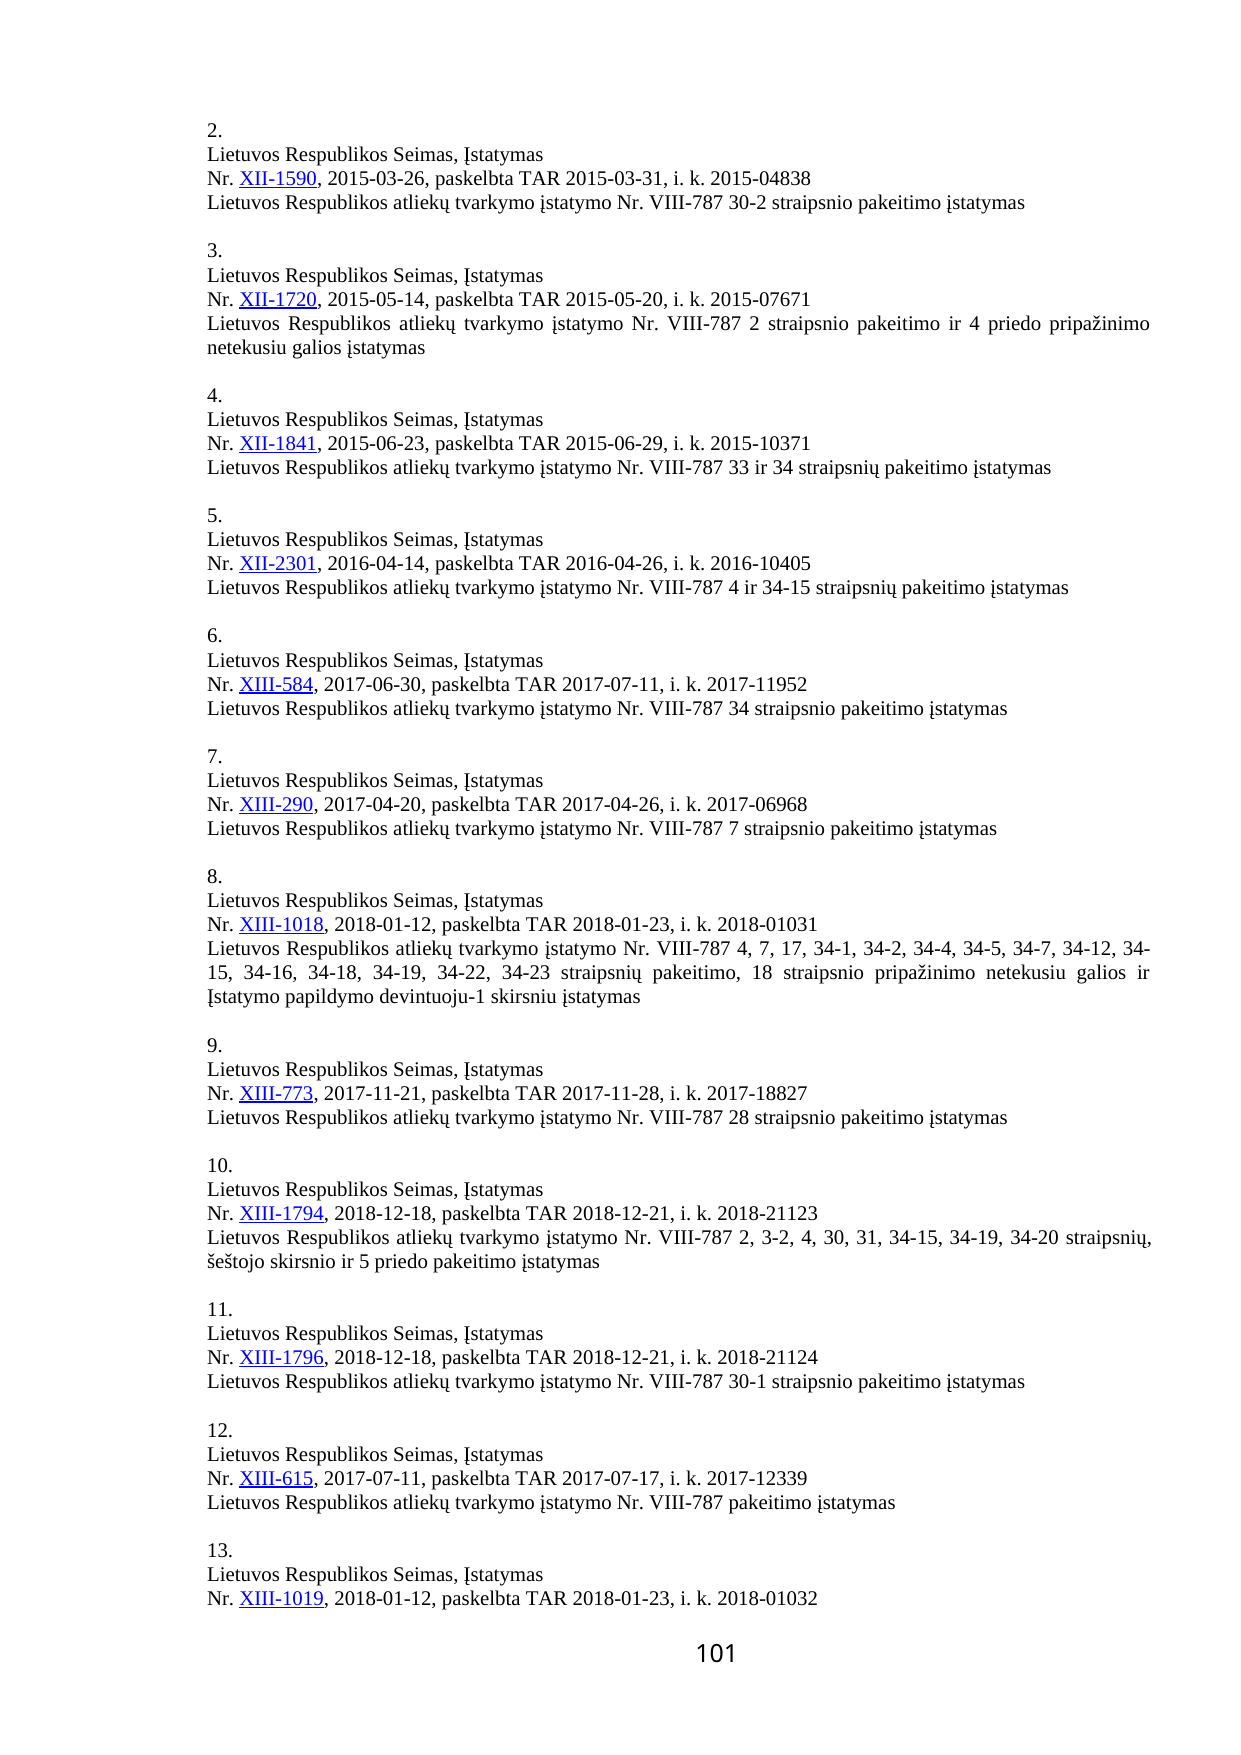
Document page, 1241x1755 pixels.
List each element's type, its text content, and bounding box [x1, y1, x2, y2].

text 8. [207, 864, 1152, 888]
text Lietuvos Respublikos atliekų tvarkymo įstatymo Nr. VIII-787 4 ir 34-15 straipsnių pakeitimo įstatymas [207, 575, 1152, 599]
text Lietuvos Respublikos Seimas, Įstatymas [207, 768, 1152, 792]
text Lietuvos Respublikos Seimas, Įstatymas [207, 142, 1152, 166]
text 7. [207, 744, 1152, 768]
text Nr. XIII-773, 2017-11-21, paskelbta TAR 2017-11-28, i. k. 2017-18827 [207, 1081, 1152, 1105]
text Nr. XIII-584, 2017-06-30, paskelbta TAR 2017-07-11, i. k. 2017-11952 [207, 672, 1152, 696]
text Lietuvos Respublikos Seimas, Įstatymas [207, 1562, 1152, 1586]
text Nr. XII-1590, 2015-03-26, paskelbta TAR 2015-03-31, i. k. 2015-04838 [207, 166, 1152, 190]
text 13. [207, 1538, 1152, 1562]
text Lietuvos Respublikos atliekų tvarkymo įstatymo Nr. VIII-787 28 straipsnio pakeitimo įstatymas [207, 1105, 1152, 1129]
text Nr. XII-2301, 2016-04-14, paskelbta TAR 2016-04-26, i. k. 2016-10405 [207, 551, 1152, 575]
text Nr. XIII-1794, 2018-12-18, paskelbta TAR 2018-12-21, i. k. 2018-21123 [207, 1201, 1152, 1225]
text Lietuvos Respublikos atliekų tvarkymo įstatymo Nr. VIII-787 2, 3-2, 4, 30, 31, 34-15, 34-19, 34-20 straipsnių, šeštojo skirsnio ir 5 priedo pakeitimo įstatymas [207, 1225, 1152, 1273]
text 9. [207, 1032, 1152, 1057]
text 11. [207, 1297, 1152, 1321]
text Lietuvos Respublikos atliekų tvarkymo įstatymo Nr. VIII-787 33 ir 34 straipsnių pakeitimo įstatymas [207, 455, 1152, 479]
text 3. [207, 238, 1152, 262]
text Lietuvos Respublikos atliekų tvarkymo įstatymo Nr. VIII-787 7 straipsnio pakeitimo įstatymas [207, 816, 1152, 840]
text 5. [207, 503, 1152, 527]
text Lietuvos Respublikos Seimas, Įstatymas [207, 1442, 1152, 1466]
text Nr. XIII-615, 2017-07-11, paskelbta TAR 2017-07-17, i. k. 2017-12339 [207, 1466, 1152, 1490]
text 6. [207, 623, 1152, 647]
text Lietuvos Respublikos atliekų tvarkymo įstatymo Nr. VIII-787 2 straipsnio pakeitimo ir 4 priedo pripažinimo netekusiu galios įstatymas [207, 311, 1152, 359]
text Lietuvos Respublikos Seimas, Įstatymas [207, 527, 1152, 551]
text Nr. XIII-1796, 2018-12-18, paskelbta TAR 2018-12-21, i. k. 2018-21124 [207, 1345, 1152, 1369]
text Lietuvos Respublikos atliekų tvarkymo įstatymo Nr. VIII-787 30-2 straipsnio pakeitimo įstatymas [207, 190, 1152, 214]
text Nr. XII-1720, 2015-05-14, paskelbta TAR 2015-05-20, i. k. 2015-07671 [207, 287, 1152, 311]
text Lietuvos Respublikos Seimas, Įstatymas [207, 1057, 1152, 1081]
text Nr. XII-1841, 2015-06-23, paskelbta TAR 2015-06-29, i. k. 2015-10371 [207, 431, 1152, 455]
text Lietuvos Respublikos atliekų tvarkymo įstatymo Nr. VIII-787 4, 7, 17, 34-1, 34-2, 34-4, 34-5, 34-7, 34-12, 34-15, 34-16, 34-18, 34-19, 34-22, 34-23 straipsnių pakeitimo, 18 straipsnio pripažinimo netekusiu galios ir Įstatymo papildymo devintuoju-1 skirsniu įstatymas [207, 936, 1152, 1008]
text Nr. XIII-1019, 2018-01-12, paskelbta TAR 2018-01-23, i. k. 2018-01032 [207, 1586, 1152, 1610]
text 10. [207, 1153, 1152, 1177]
text Lietuvos Respublikos Seimas, Įstatymas [207, 407, 1152, 431]
text Lietuvos Respublikos Seimas, Įstatymas [207, 888, 1152, 912]
text Lietuvos Respublikos Seimas, Įstatymas [207, 1177, 1152, 1201]
text Lietuvos Respublikos Seimas, Įstatymas [207, 647, 1152, 672]
text Lietuvos Respublikos atliekų tvarkymo įstatymo Nr. VIII-787 pakeitimo įstatymas [207, 1490, 1152, 1514]
text Lietuvos Respublikos atliekų tvarkymo įstatymo Nr. VIII-787 34 straipsnio pakeitimo įstatymas [207, 696, 1152, 720]
text Nr. XIII-290, 2017-04-20, paskelbta TAR 2017-04-26, i. k. 2017-06968 [207, 792, 1152, 816]
text Lietuvos Respublikos Seimas, Įstatymas [207, 262, 1152, 287]
text 4. [207, 383, 1152, 407]
text Lietuvos Respublikos atliekų tvarkymo įstatymo Nr. VIII-787 30-1 straipsnio pakeitimo įstatymas [207, 1369, 1152, 1393]
text Lietuvos Respublikos Seimas, Įstatymas [207, 1321, 1152, 1345]
text 12. [207, 1417, 1152, 1442]
text Nr. XIII-1018, 2018-01-12, paskelbta TAR 2018-01-23, i. k. 2018-01031 [207, 912, 1152, 936]
text 2. [207, 118, 1152, 142]
